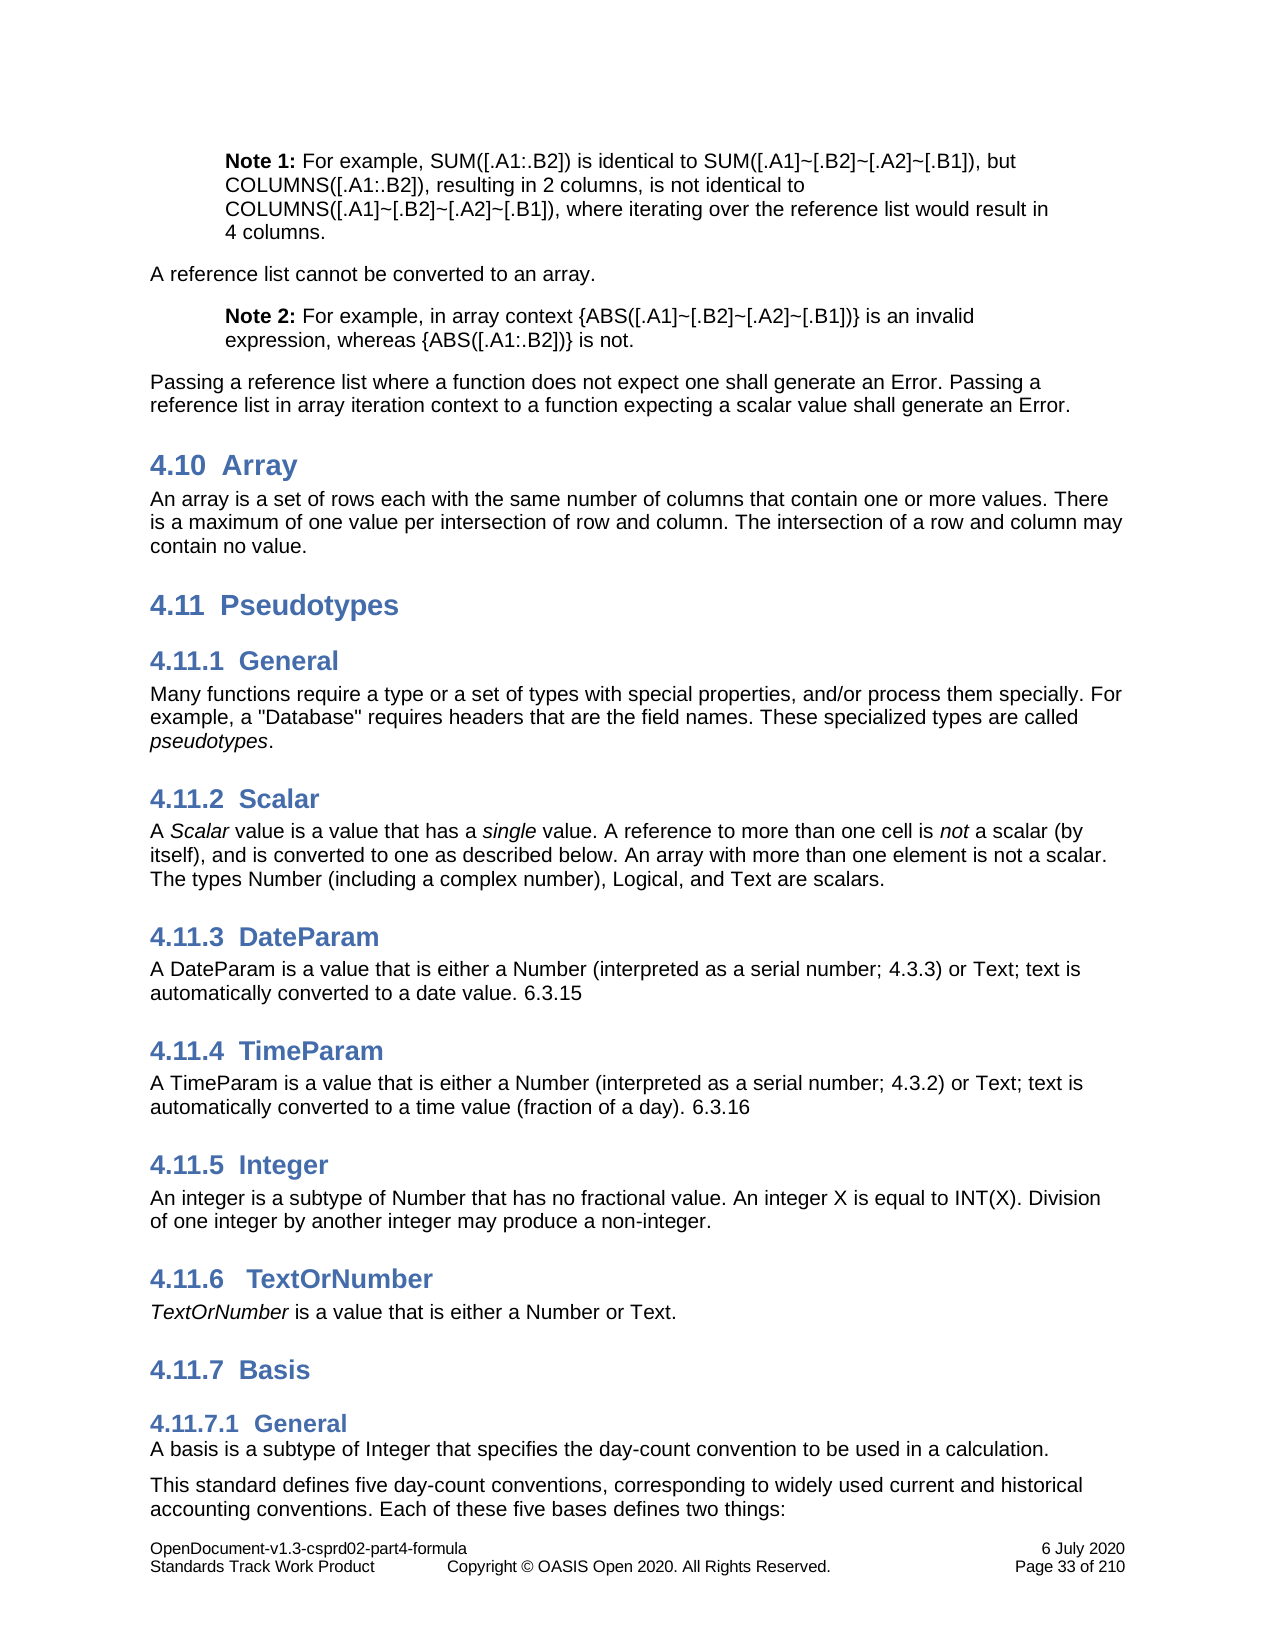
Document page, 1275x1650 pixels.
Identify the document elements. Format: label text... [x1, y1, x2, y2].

text This standard defines five day-count conventions, corresponding to widely used current and historical accounting conventions. Each of these five bases defines two things: [150, 1474, 1125, 1521]
subtitle General [150, 646, 1125, 676]
text Many functions require a type or a set of types with special properties, and/or process them specially. For example, a "Database" requires headers that are the field names. These specialized types are called pseudotypes. [150, 682, 1125, 753]
text A Scalar value is a value that has a single value. A reference to more than one cell is not a scalar (by itself), and is converted to one as described below. An array with more than one element is not a scalar. The types Number (including a complex number), Logical, and Text are scalars. [150, 820, 1125, 891]
subtitle TimeParam [150, 1036, 1125, 1066]
text Passing a reference list where a function does not expect one shall generate an Error. Passing a reference list in array iteration context to a function expecting a scalar value shall generate an Error. [150, 370, 1125, 417]
text Note 1: For example, SUM([.A1:.B2]) is identical to SUM([.A1]~[.B2]~[.A2]~[.B1]), but COLUMNS([.A1:.B2]), resulting in 2 columns, is not identical to COLUMNS([.A1]~[.B2]~[.A2]~[.B1]), where iterating over the reference list would result in 4 columns. [225, 150, 1050, 244]
text An integer is a subtype of Number that has no fractional value. An integer X is equal to INT(X). Division of one integer by another integer may produce a non-integer. [150, 1186, 1125, 1233]
text A basis is a subtype of Integer that specifies the day-count convention to be used in a calculation. [150, 1438, 1125, 1461]
text A TimeParam is a value that is either a Number (interpreted as a serial number; 4.3.2) or Text; text is automatically converted to a time value (fraction of a day). 6.3.16 [150, 1072, 1125, 1119]
subtitle Scalar [150, 784, 1125, 814]
subtitle Basis [150, 1355, 1125, 1385]
subtitle DateParam [150, 922, 1125, 952]
subtitle Array [150, 448, 1125, 481]
subtitle General [150, 1410, 1125, 1438]
text A reference list cannot be converted to an array. [150, 263, 1125, 286]
subtitle TextOrNumber [150, 1264, 1125, 1294]
text Note 2: For example, in array context {ABS([.A1]~[.B2]~[.A2]~[.B1])} is an invalid expression, whereas {ABS([.A1:.B2])} is not. [225, 305, 1050, 352]
text TextOrNumber is a value that is either a Number or Text. [150, 1300, 1125, 1324]
subtitle Pseudotypes [150, 589, 1125, 621]
subtitle Integer [150, 1150, 1125, 1180]
text A DateParam is a value that is either a Number (interpreted as a serial number; 4.3.3) or Text; text is automatically converted to a date value. 6.3.15 [150, 958, 1125, 1005]
text An array is a set of rows each with the same number of columns that contain one or more values. There is a maximum of one value per intersection of row and column. The intersection of a row and column may contain no value. [150, 487, 1125, 558]
